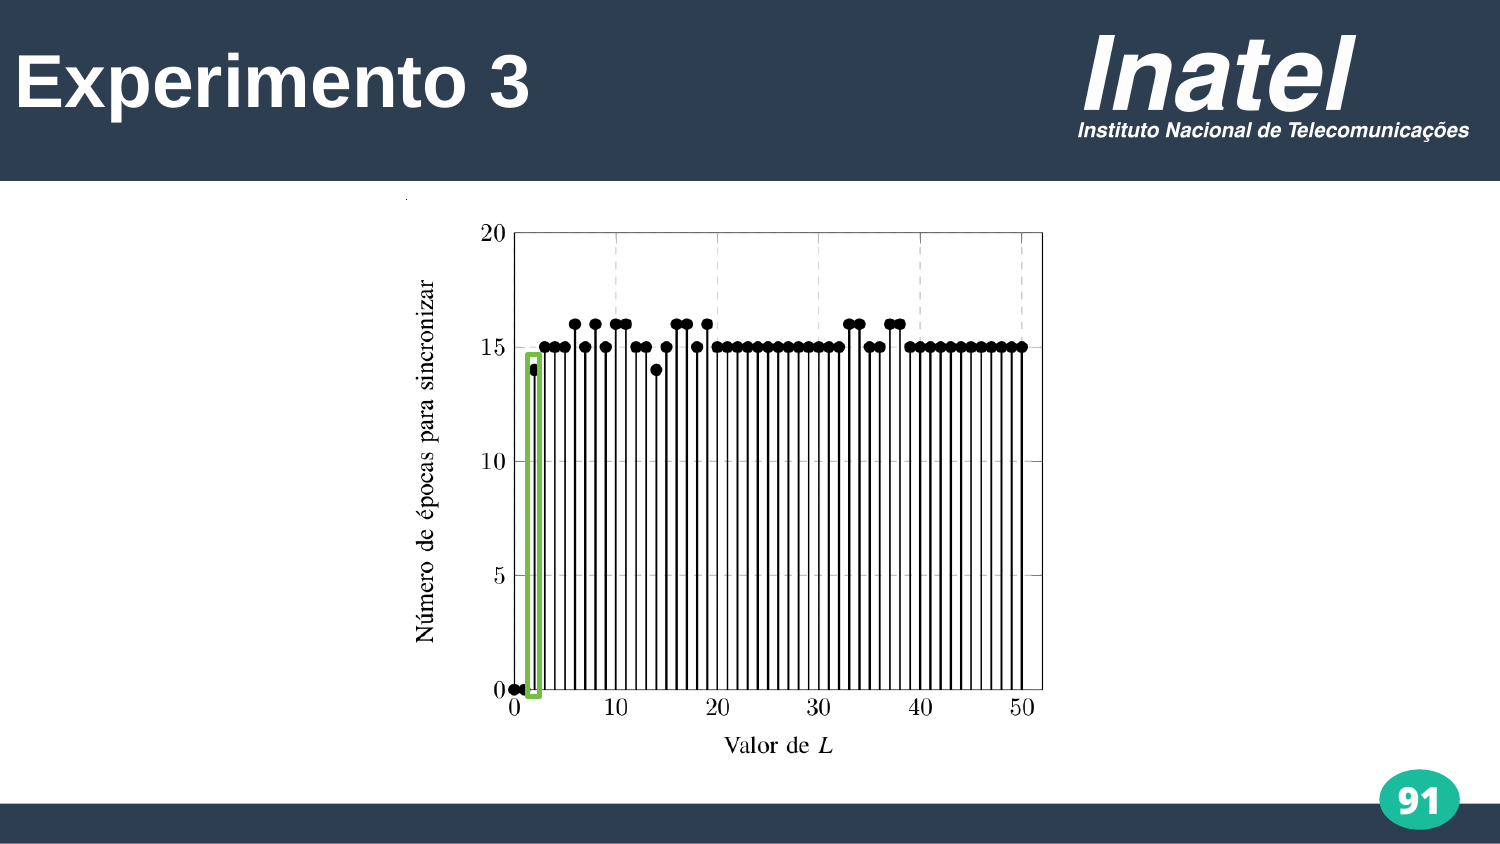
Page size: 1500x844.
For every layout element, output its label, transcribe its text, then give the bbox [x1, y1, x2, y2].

text_box Experimento 3 [0, 27, 1063, 136]
picture [406, 199, 1058, 766]
picture [1078, 35, 1469, 142]
